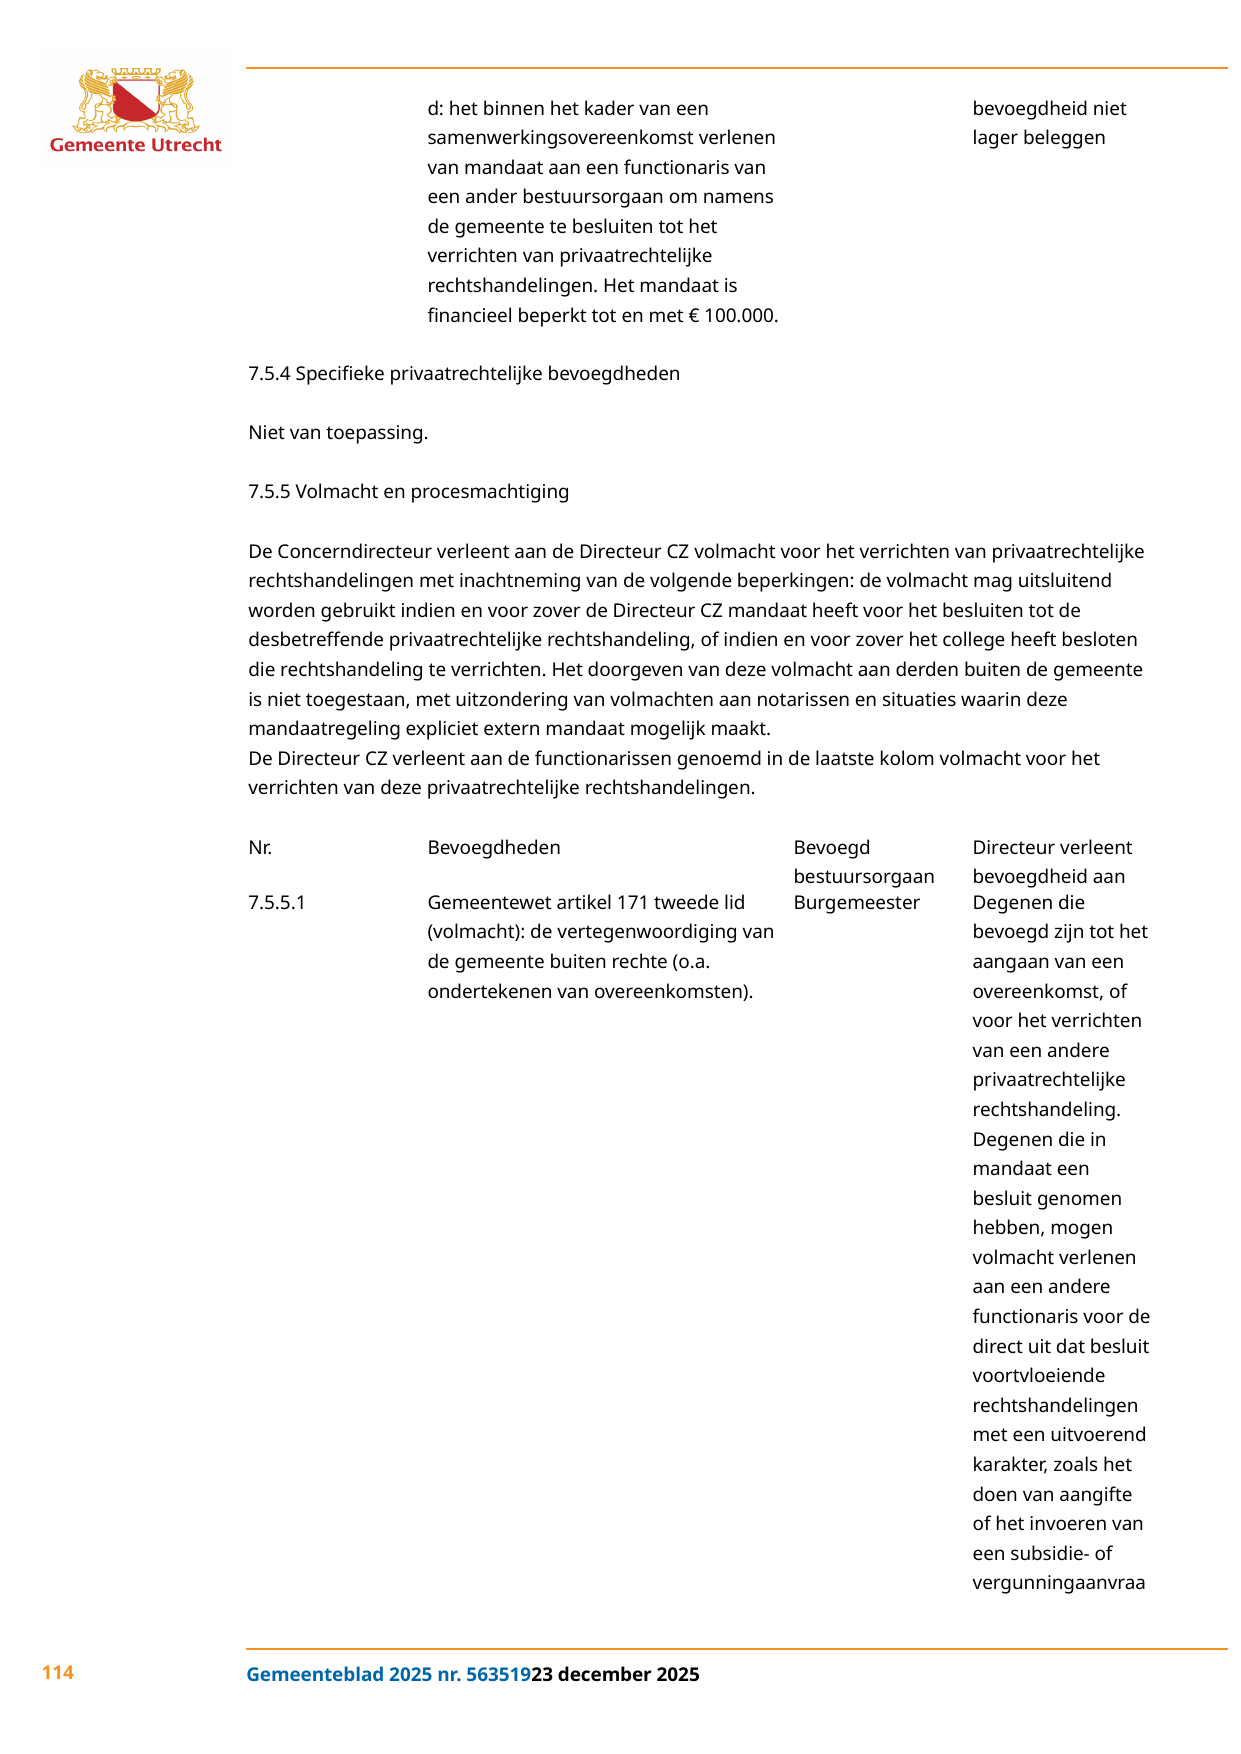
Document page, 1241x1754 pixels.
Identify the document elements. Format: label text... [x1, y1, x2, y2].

text De Concerndirecteur verleent aan de Directeur CZ volmacht voor het verrichten van privaatrechtelijke rechtshandelingen met inachtneming van de volgende beperkingen: de volmacht mag uitsluitend worden gebruikt indien en voor zover de Directeur CZ mandaat heeft voor het besluiten tot de desbetreffende privaatrechtelijke rechtshandeling, of indien en voor zover het college heeft besloten die rechtshandeling te verrichten. Het doorgeven van deze volmacht aan derden buiten de gemeente is niet toegestaan, met uitzondering van volmachten aan notarissen en situaties waarin deze mandaatregeling expliciet extern mandaat mogelijk maakt. [248, 538, 1152, 741]
table_header Bevoegdheden [427, 834, 793, 889]
table_cell 7.5.5.1 [248, 889, 427, 1595]
picture [41, 47, 231, 172]
table_header Bevoegd bestuursorgaan [793, 834, 972, 889]
table_cell bevoegdheid niet lager beleggen [973, 95, 1152, 328]
table_header Nr. [248, 834, 427, 889]
text 7.5.5 Volmacht en procesmachtiging [248, 479, 1152, 504]
table_cell [248, 95, 427, 328]
table_cell Burgemeester [793, 889, 972, 1595]
table_cell Degenen die bevoegd zijn tot het aangaan van een overeenkomst, of voor het verrichten van een andere privaatrechtelijke rechtshandeling. Degenen die in mandaat een besluit genomen hebben, mogen volmacht verlenen aan een andere functionaris voor de direct uit dat besluit voortvloeiende rechtshandelingen met een uitvoerend karakter, zoals het doen van aangifte of het invoeren van een subsidie- of vergunningaanvraa [973, 889, 1152, 1595]
text Niet van toepassing. [248, 419, 1152, 445]
text De Directeur CZ verleent aan de functionarissen genoemd in de laatste kolom volmacht voor het verrichten van deze privaatrechtelijke rechtshandelingen. [248, 745, 1152, 800]
table_cell [793, 95, 972, 328]
table_header Directeur verleent bevoegdheid aan [973, 834, 1152, 889]
text 7.5.4 Specifieke privaatrechtelijke bevoegdheden [248, 360, 1152, 386]
table_cell Gemeentewet artikel 171 tweede lid (volmacht): de vertegenwoordiging van de gemeente buiten rechte (o.a. ondertekenen van overeenkomsten). [427, 889, 793, 1595]
table_cell d: het binnen het kader van een samenwerkingsovereenkomst verlenen van mandaat aan een functionaris van een ander bestuursorgaan om namens de gemeente te besluiten tot het verrichten van privaatrechtelijke rechtshandelingen. Het mandaat is financieel beperkt tot en met € 100.000. [427, 95, 793, 328]
